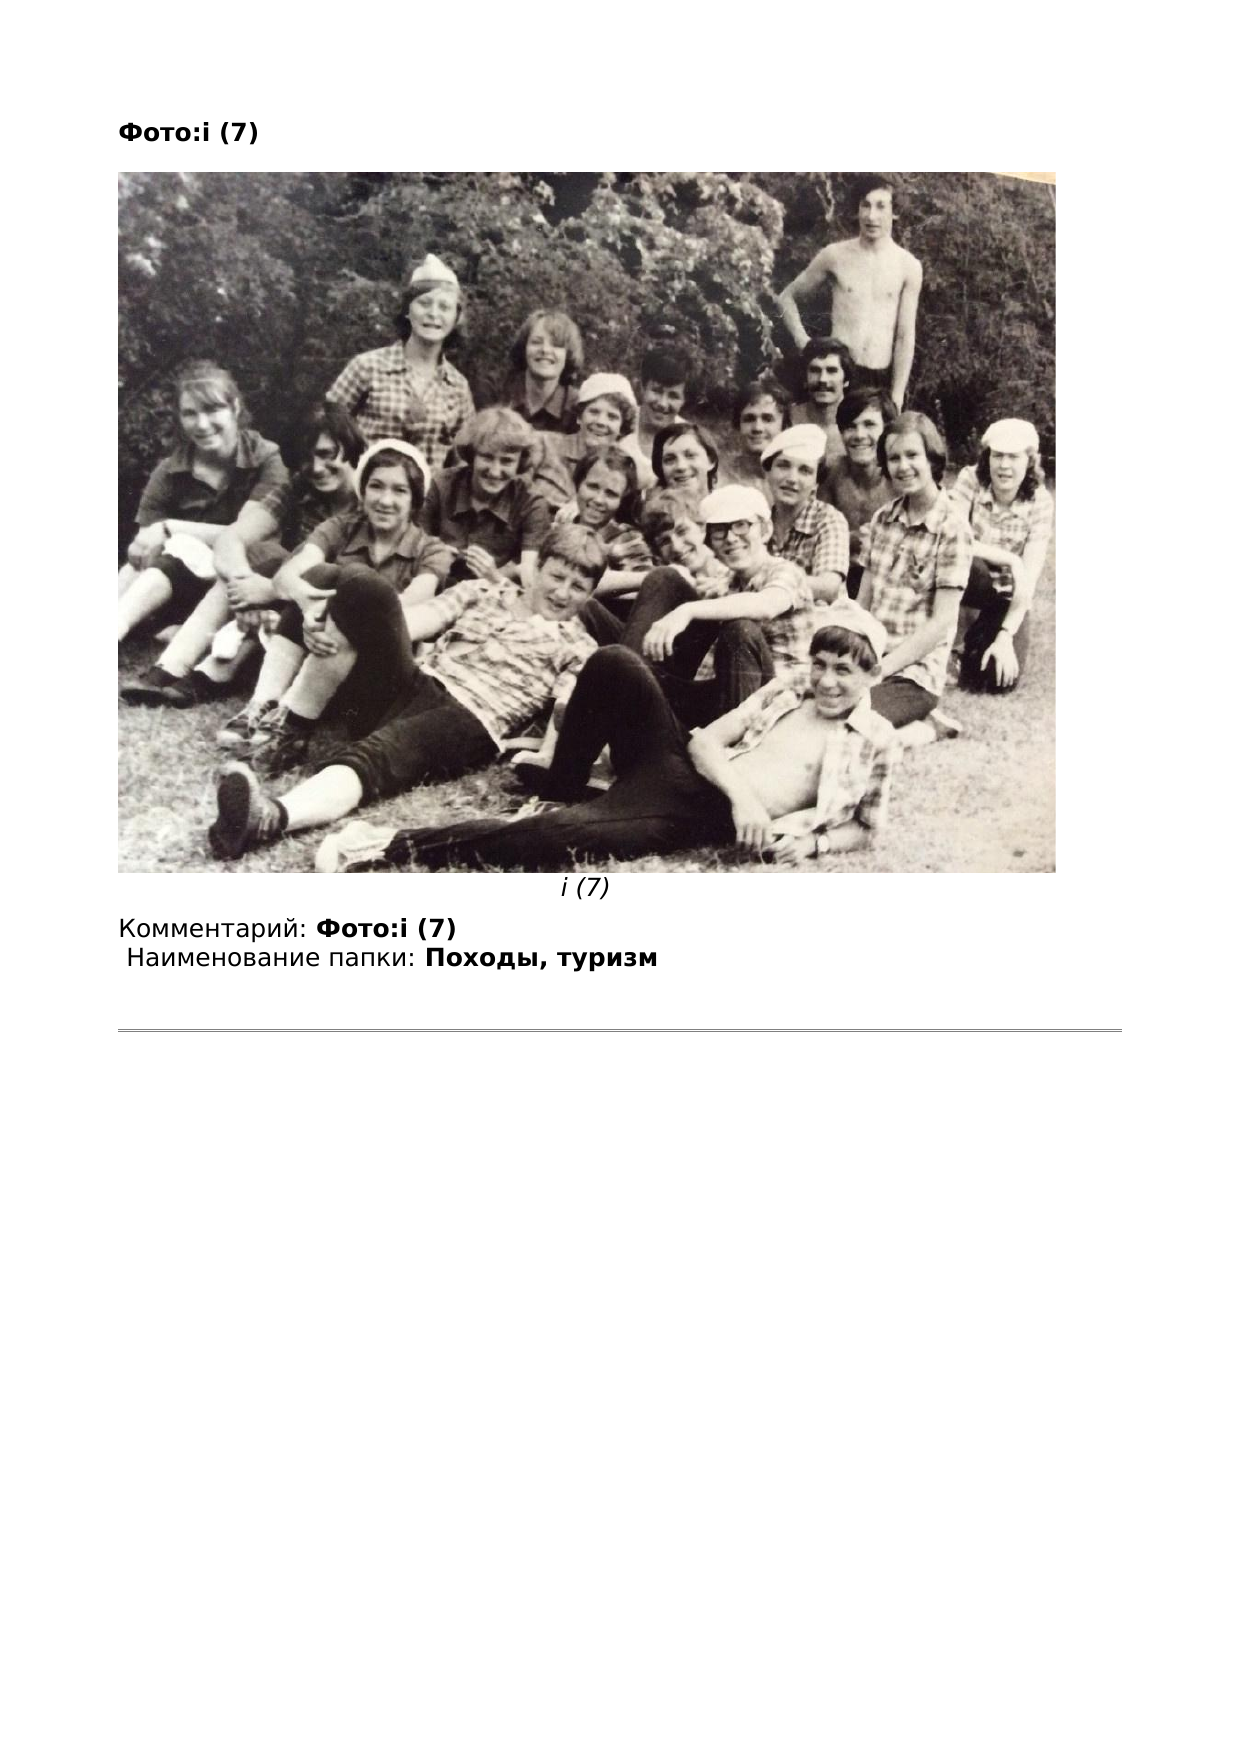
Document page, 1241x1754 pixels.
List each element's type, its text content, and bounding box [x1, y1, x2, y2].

text Комментарий: Фото:i (7) Наименование папки: Походы, туризм [118, 914, 1122, 1002]
subtitle Фото:i (7) [118, 118, 1122, 147]
text i (7) [118, 873, 1056, 902]
picture [118, 172, 1056, 873]
